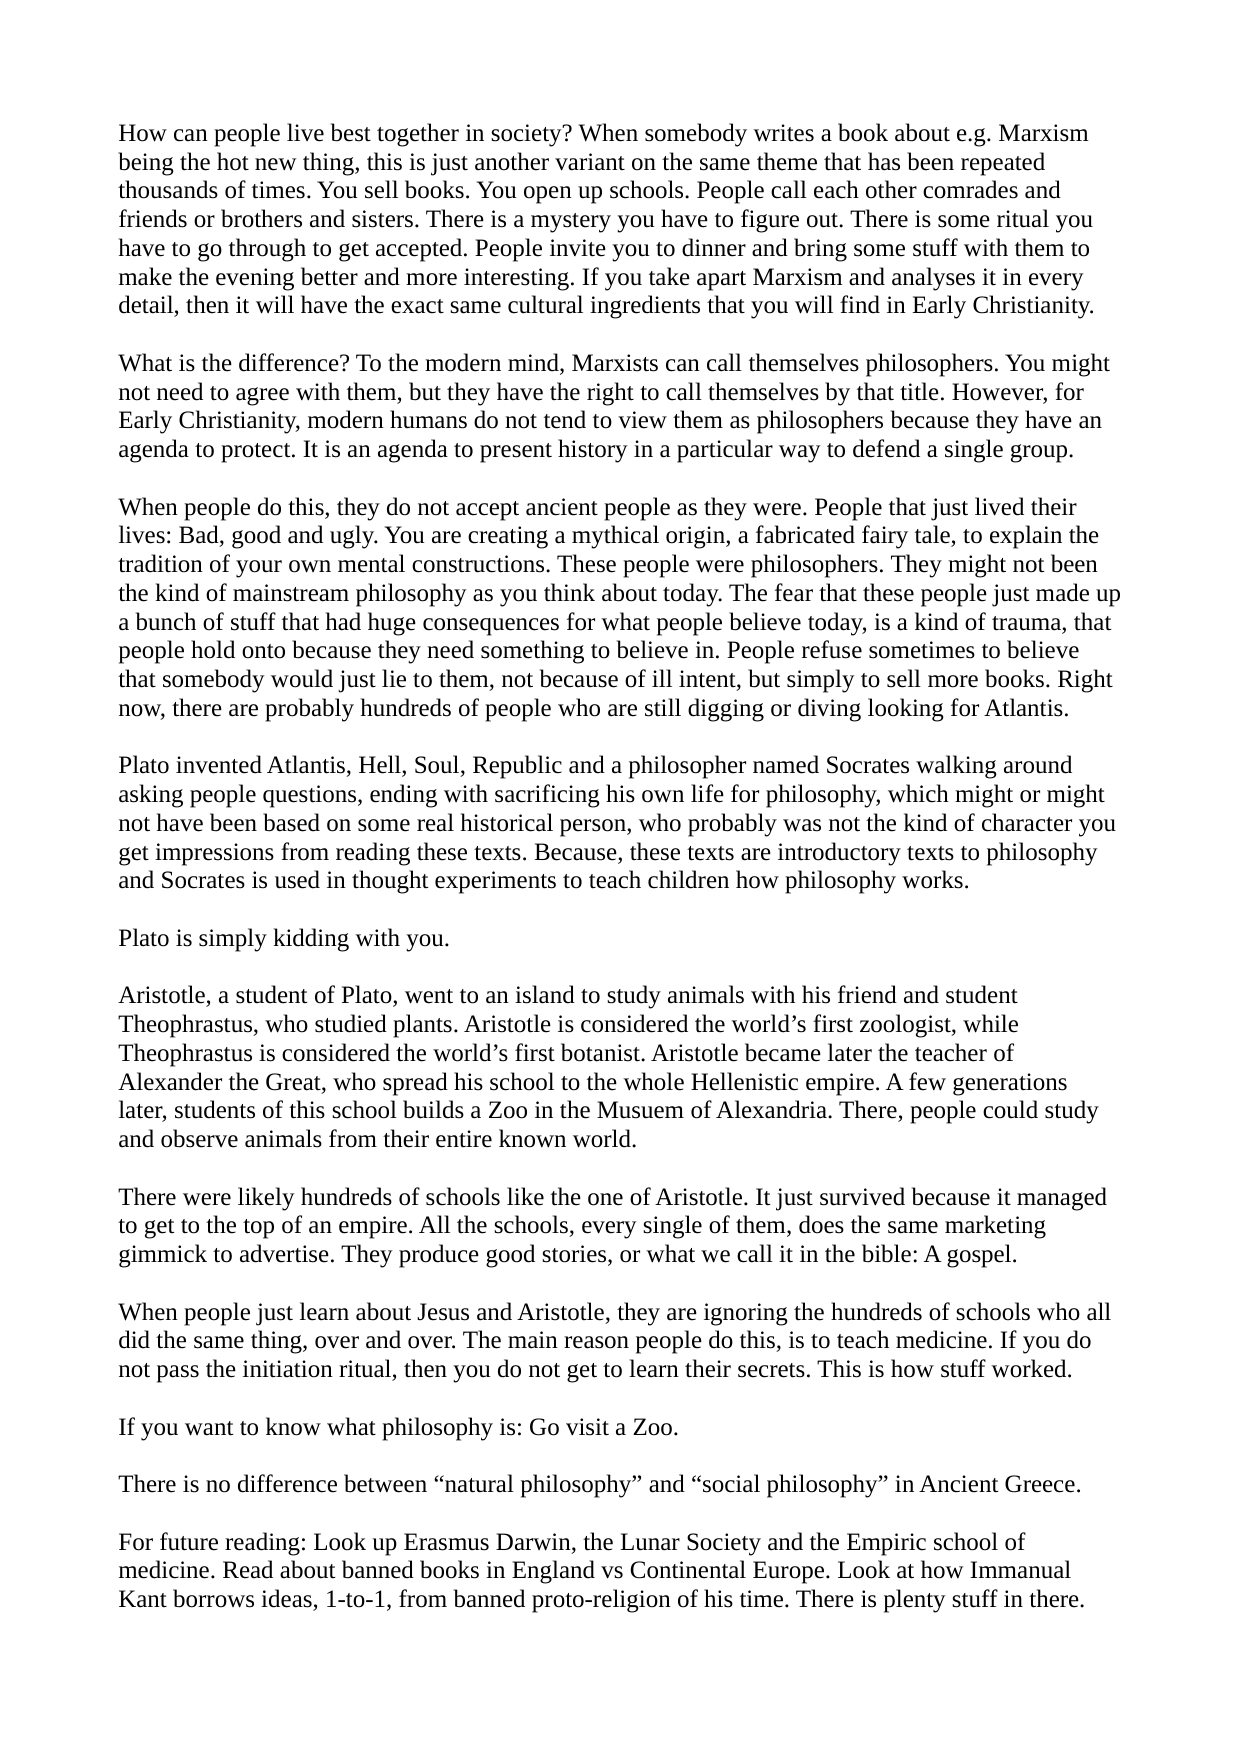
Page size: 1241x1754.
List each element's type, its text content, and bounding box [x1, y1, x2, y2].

text For future reading: Look up Erasmus Darwin, the Lunar Society and the Empiric school of medicine. Read about banned books in England vs Continental Europe. Look at how Immanual Kant borrows ideas, 1-to-1, from banned proto-religion of his time. There is plenty stuff in there. [118, 1527, 1122, 1613]
text How can people live best together in society? When somebody writes a book about e.g. Marxism being the hot new thing, this is just another variant on the same theme that has been repeated thousands of times. You sell books. You open up schools. People call each other comrades and friends or brothers and sisters. There is a mystery you have to figure out. There is some ritual you have to go through to get accepted. People invite you to dinner and bring some stuff with them to make the evening better and more interesting. If you take apart Marxism and analyses it in every detail, then it will have the exact same cultural ingredients that you will find in Early Christianity. [118, 118, 1122, 319]
text Aristotle, a student of Plato, went to an island to study animals with his friend and student Theophrastus, who studied plants. Aristotle is considered the world’s first zoologist, while Theophrastus is considered the world’s first botanist. Aristotle became later the teacher of Alexander the Great, who spread his school to the whole Hellenistic empire. A few generations later, students of this school builds a Zoo in the Musuem of Alexandria. There, people could study and observe animals from their entire known world. [118, 981, 1122, 1153]
text Plato invented Atlantis, Hell, Soul, Republic and a philosopher named Socrates walking around asking people questions, ending with sacrificing his own life for philosophy, which might or might not have been based on some real historical person, who probably was not the kind of character you get impressions from reading these texts. Because, these texts are introductory texts to philosophy and Socrates is used in thought experiments to teach children how philosophy works. [118, 751, 1122, 894]
text If you want to know what philosophy is: Go visit a Zoo. [118, 1412, 1122, 1441]
text There were likely hundreds of schools like the one of Aristotle. It just survived because it managed to get to the top of an empire. All the schools, every single of them, does the same marketing gimmick to advertise. They produce good stories, or what we call it in the bible: A gospel. [118, 1182, 1122, 1268]
text When people do this, they do not accept ancient people as they were. People that just lived their lives: Bad, good and ugly. You are creating a mythical origin, a fabricated fairy tale, to explain the tradition of your own mental constructions. These people were philosophers. They might not been the kind of mainstream philosophy as you think about today. The fear that these people just made up a bunch of stuff that had huge consequences for what people believe today, is a kind of trauma, that people hold onto because they need something to believe in. People refuse sometimes to believe that somebody would just lie to them, not because of ill intent, but simply to sell more books. Right now, there are probably hundreds of people who are still digging or diving looking for Atlantis. [118, 492, 1122, 722]
text What is the difference? To the modern mind, Marxists can call themselves philosophers. You might not need to agree with them, but they have the right to call themselves by that title. However, for Early Christianity, modern humans do not tend to view them as philosophers because they have an agenda to protect. It is an agenda to present history in a particular way to defend a single group. [118, 348, 1122, 463]
text Plato is simply kidding with you. [118, 923, 1122, 952]
text When people just learn about Jesus and Aristotle, they are ignoring the hundreds of schools who all did the same thing, over and over. The main reason people do this, is to teach medicine. If you do not pass the initiation ritual, then you do not get to learn their secrets. This is how stuff worked. [118, 1297, 1122, 1383]
text There is no difference between “natural philosophy” and “social philosophy” in Ancient Greece. [118, 1469, 1122, 1498]
